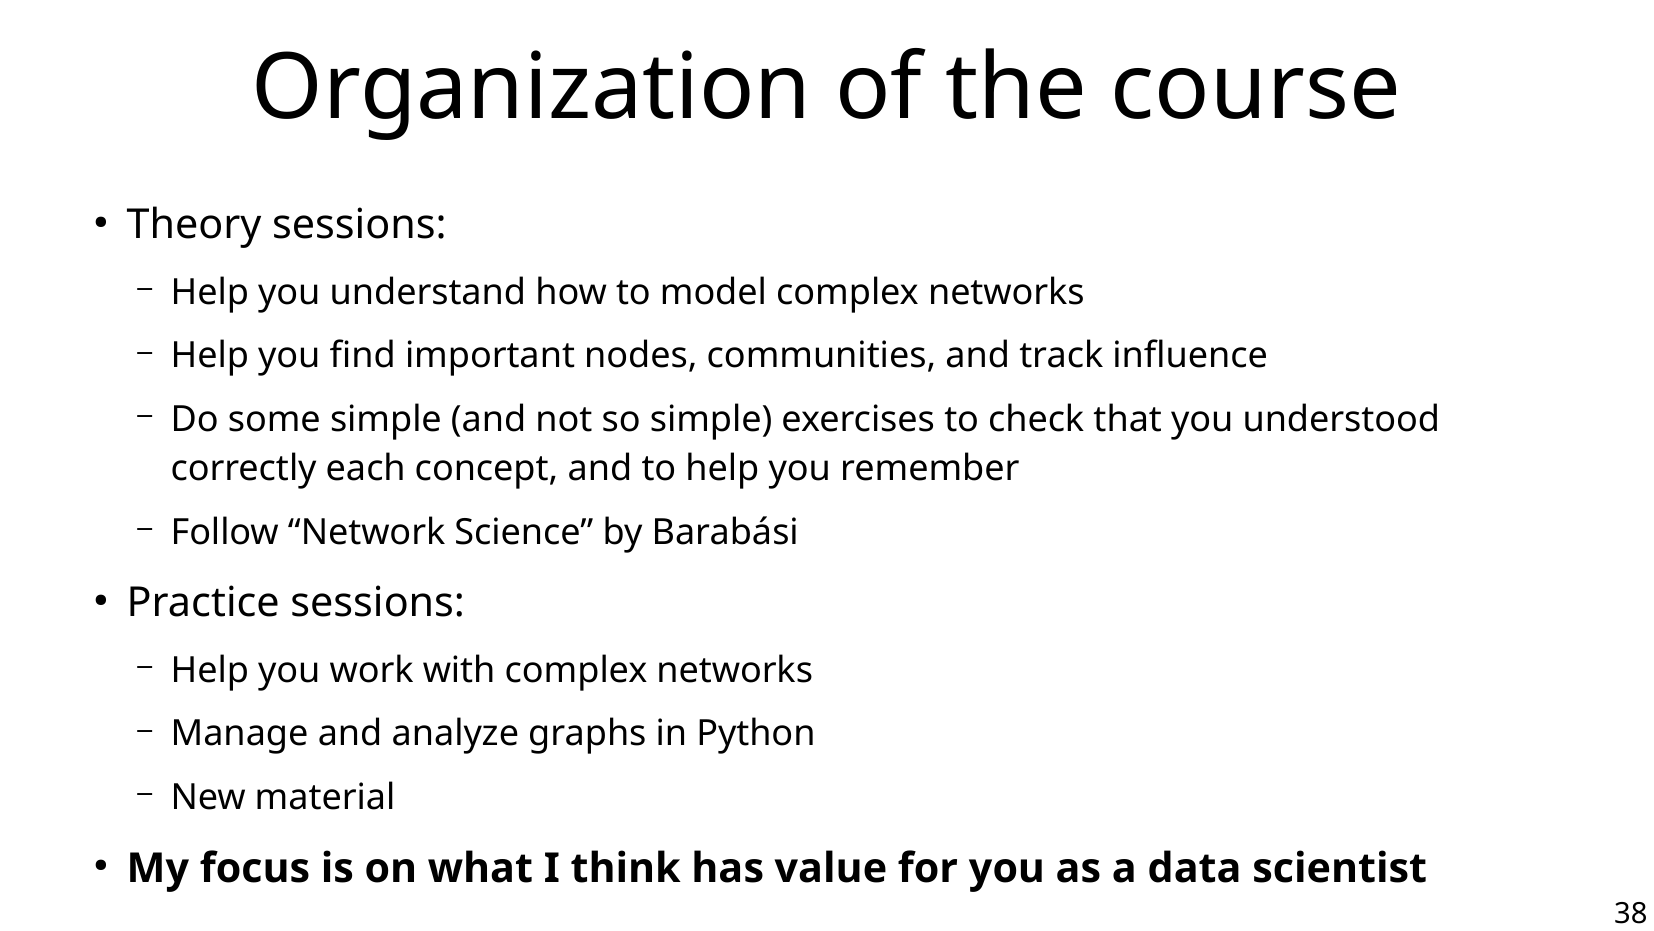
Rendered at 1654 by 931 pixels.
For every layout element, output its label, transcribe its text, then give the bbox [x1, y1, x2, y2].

list Theory sessions: Help you understand how to model complex networks Help you find important nodes, communities, and track influence Do some simple (and not so simple) exercises to check that you understood correctly each concept, and to help you remember Follow “Network Science” by Barabási Practice sessions: Help you work with complex networks Manage and analyze graphs in Python New material My focus is on what I think has value for you as a data scientist [82, 195, 1591, 901]
title Organization of the course [82, 1, 1571, 166]
